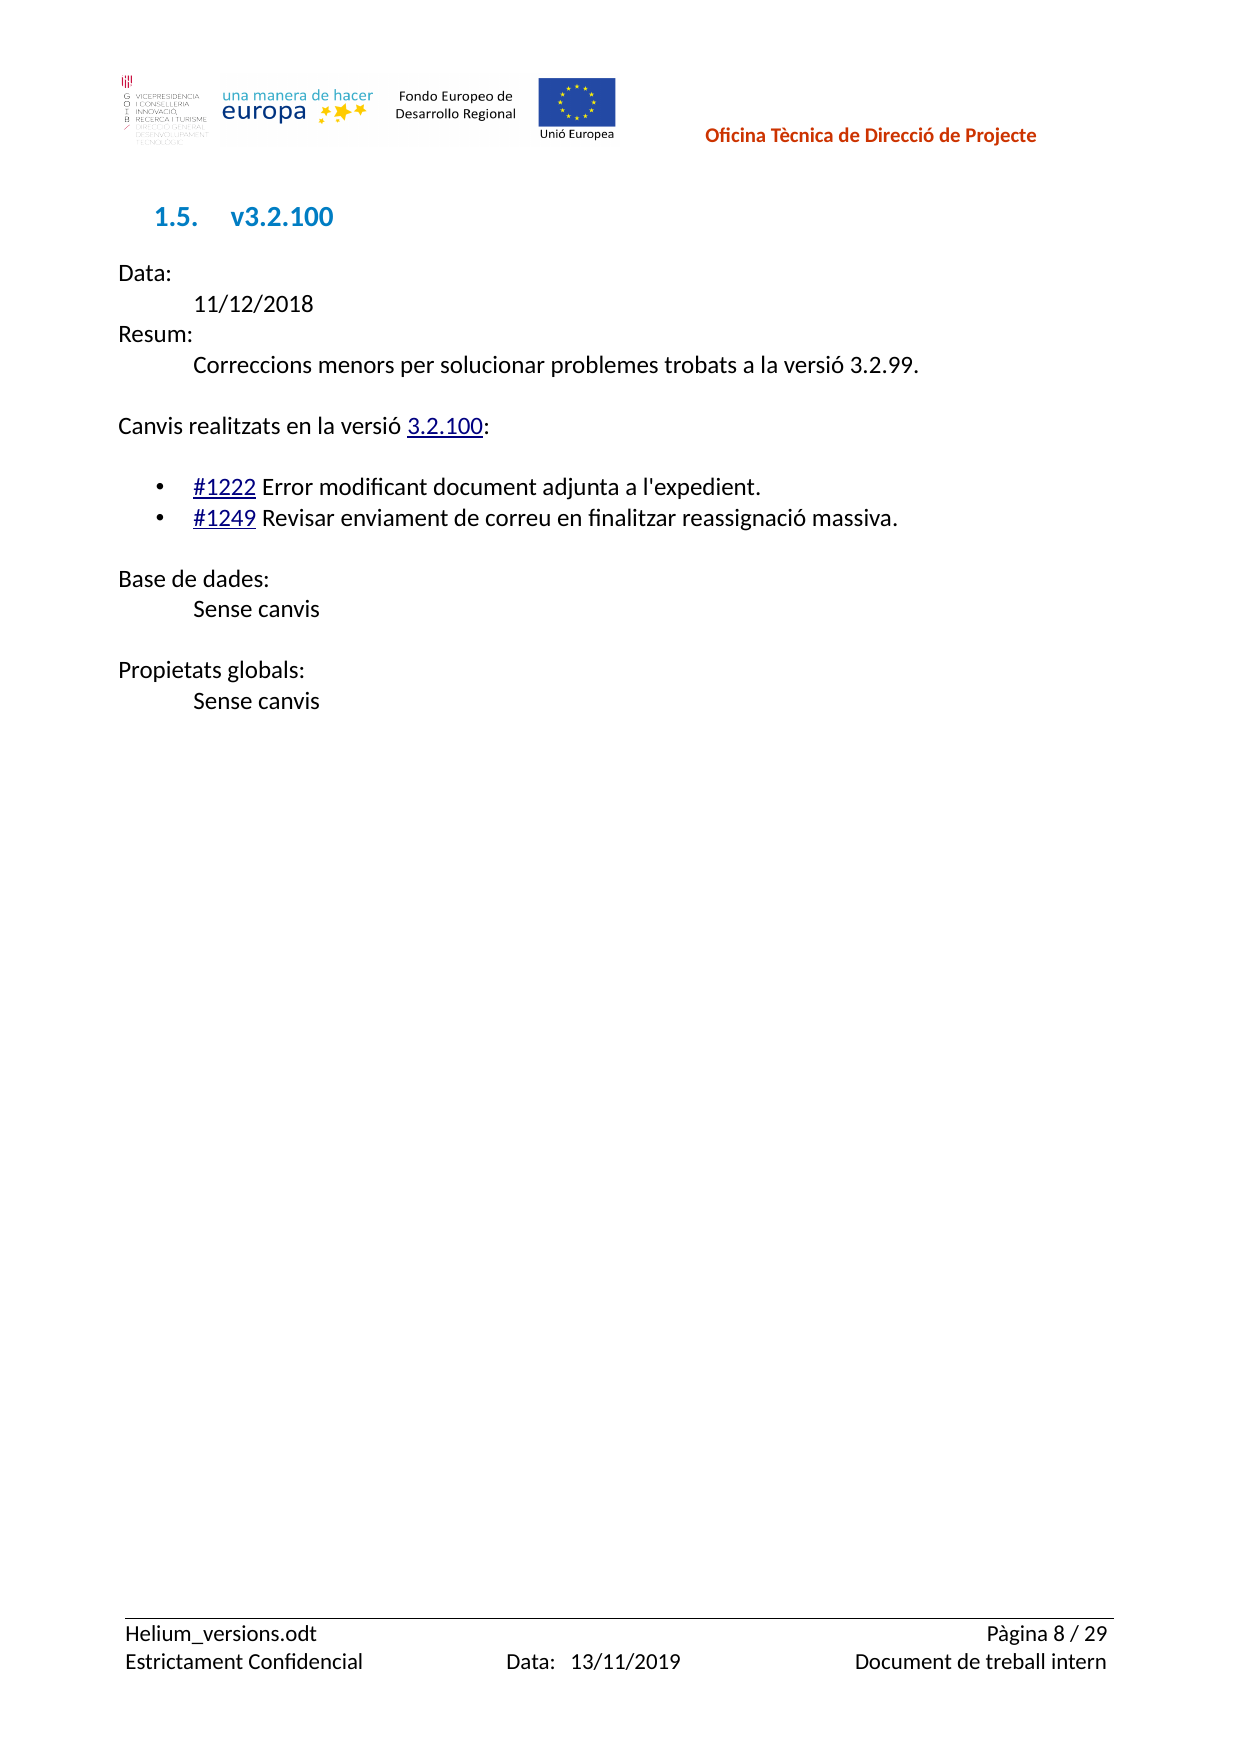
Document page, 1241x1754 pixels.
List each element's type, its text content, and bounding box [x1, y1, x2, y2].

text Data: [118, 258, 1122, 288]
text Sense canvis [118, 685, 1122, 715]
picture [118, 73, 213, 147]
text Resum: [118, 319, 1122, 349]
picture [219, 73, 621, 147]
text Base de dades: [118, 563, 1122, 593]
text Sense canvis [118, 593, 1122, 624]
subtitle v3.2.100 [153, 198, 1122, 234]
text Correccions menors per solucionar problemes trobats a la versió 3.2.99. [118, 349, 1122, 380]
list #1249 Revisar enviament de correu en finalitzar reassignació massiva. [156, 502, 1122, 532]
list #1222 Error modificant document adjunta a l'expedient. [156, 471, 1122, 502]
text Propietats globals: [118, 654, 1122, 685]
text Canvis realitzats en la versió 3.2.100: [118, 410, 1122, 441]
text 11/12/2018 [118, 288, 1122, 319]
